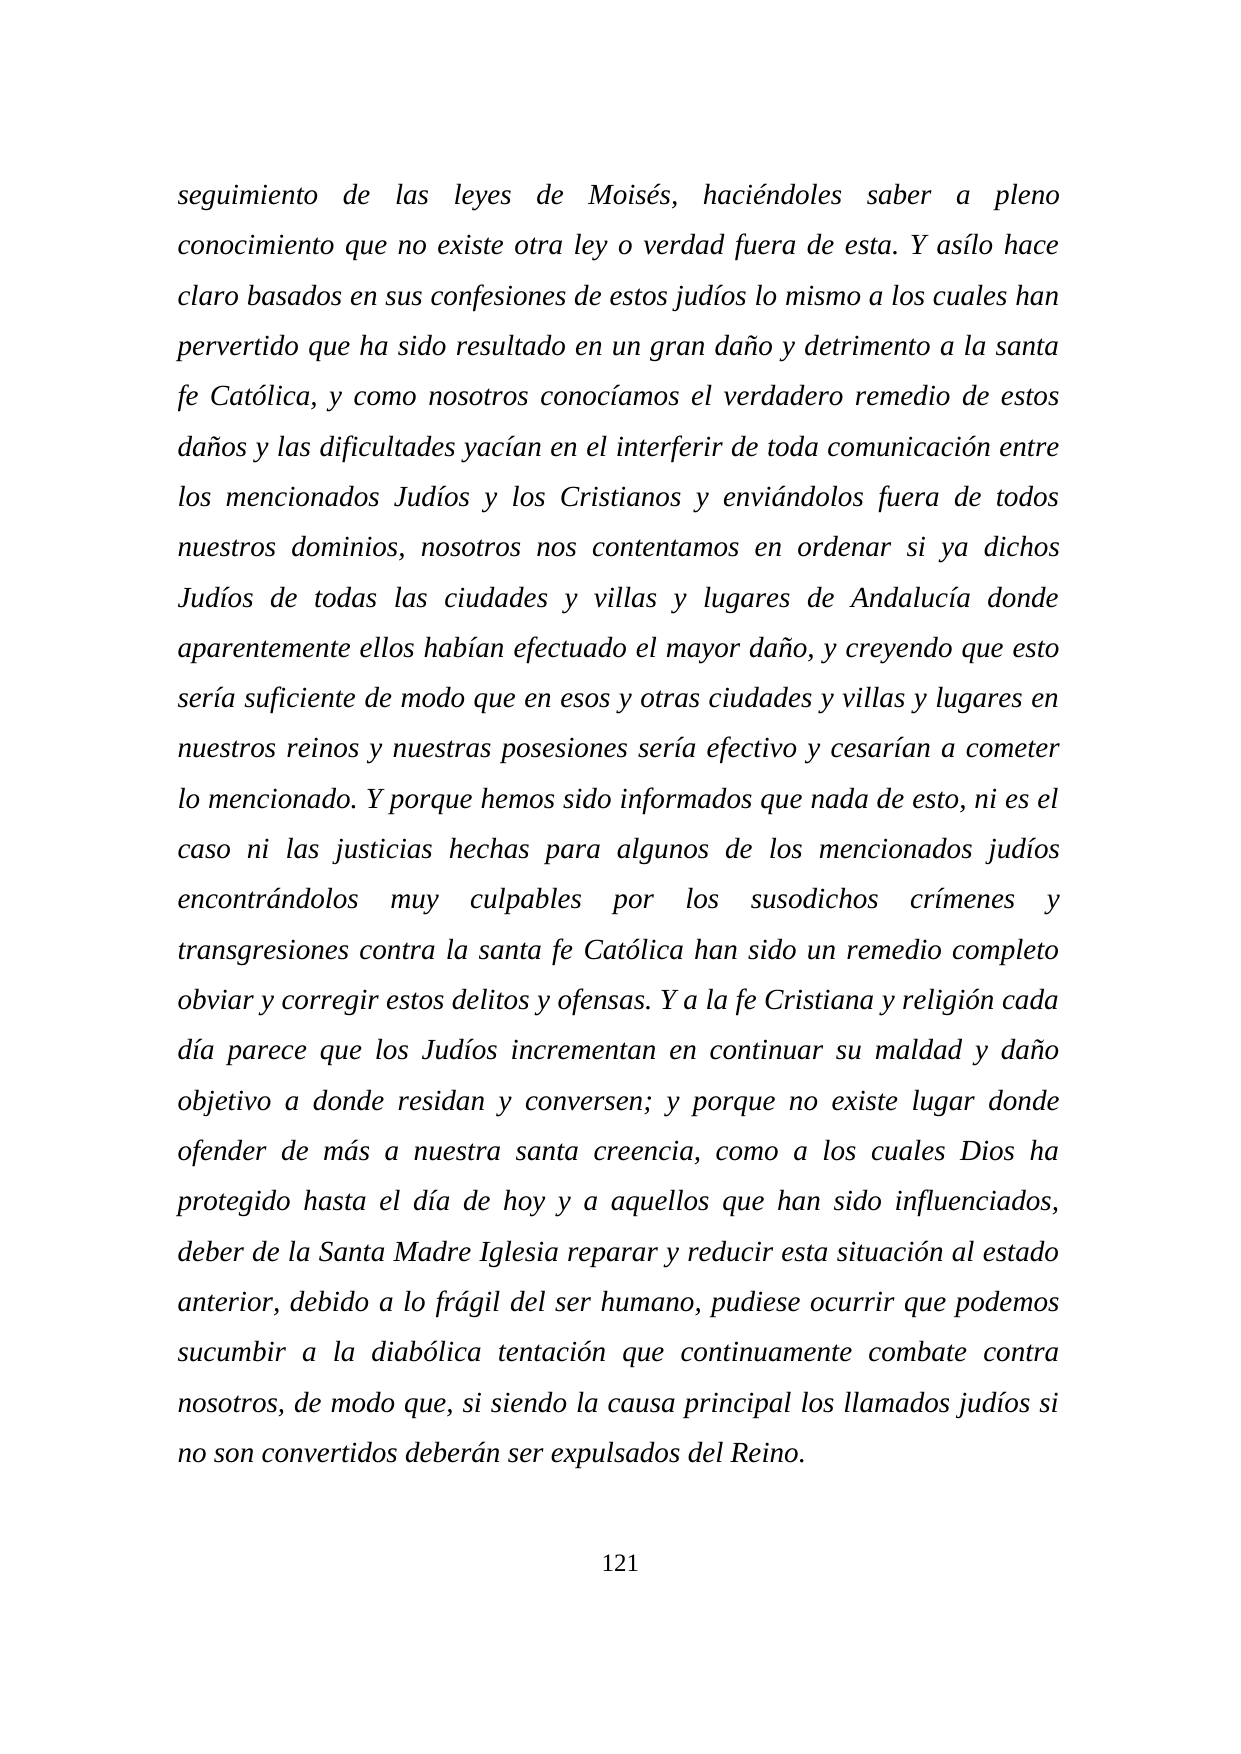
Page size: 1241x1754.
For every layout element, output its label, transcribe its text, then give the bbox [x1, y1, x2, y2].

text seguimiento de las leyes de Moisés, haciéndoles saber a pleno conocimiento que no existe otra ley o verdad fuera de esta. Y asílo hace claro basados en sus confesiones de estos judíos lo mismo a los cuales han pervertido que ha sido resultado en un gran daño y detrimento a la santa fe Católica, y como nosotros conocíamos el verdadero remedio de estos daños y las dificultades yacían en el interferir de toda comunicación entre los mencionados Judíos y los Cristianos y enviándolos fuera de todos nuestros dominios, nosotros nos contentamos en ordenar si ya dichos Judíos de todas las ciudades y villas y lugares de Andalucía donde aparentemente ellos habían efectuado el mayor daño, y creyendo que esto sería suficiente de modo que en esos y otras ciudades y villas y lugares en nuestros reinos y nuestras posesiones sería efectivo y cesarían a cometer lo mencionado. Y porque hemos sido informados que nada de esto, ni es el caso ni las justicias hechas para algunos de los mencionados judíos encontrándolos muy culpables por los susodichos crímenes y transgresiones contra la santa fe Católica han sido un remedio completo obviar y corregir estos delitos y ofensas. Y a la fe Cristiana y religión cada día parece que los Judíos incrementan en continuar su maldad y daño objetivo a donde residan y conversen; y porque no existe lugar donde ofender de más a nuestra santa creencia, como a los cuales Dios ha protegido hasta el día de hoy y a aquellos que han sido influenciados, deber de la Santa Madre Iglesia reparar y reducir esta situación al estado anterior, debido a lo frágil del ser humano, pudiese ocurrir que podemos sucumbir a la diabólica tentación que continuamente combate contra nosotros, de modo que, si siendo la causa principal los llamados judíos si no son convertidos deberán ser expulsados del Reino. [177, 177, 1063, 1468]
